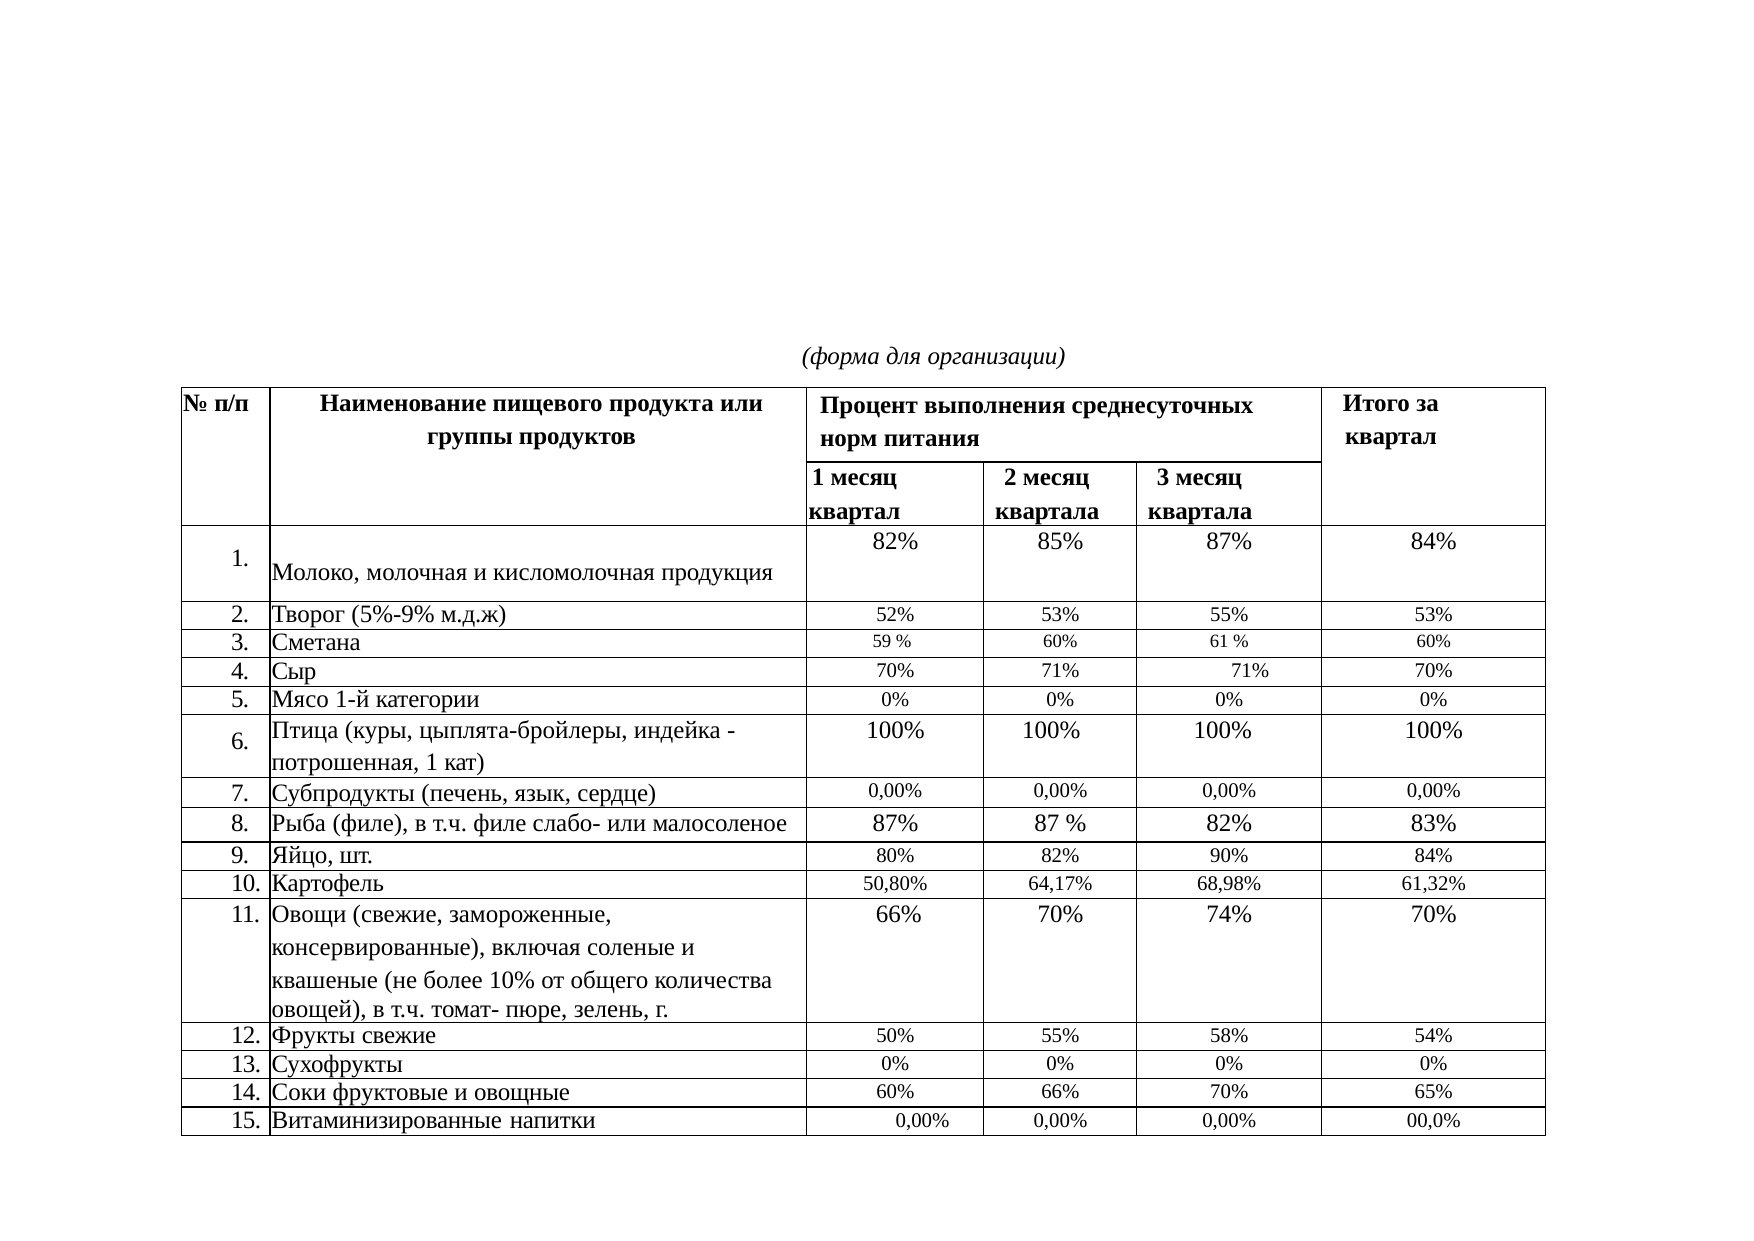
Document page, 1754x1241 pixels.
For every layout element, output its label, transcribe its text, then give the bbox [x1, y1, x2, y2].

table_cell 59 % [807, 630, 983, 657]
table_cell 100% [1137, 715, 1321, 777]
table_cell 0,00% [807, 1108, 983, 1135]
table_header Наименование пищевого продукта или группы продуктов [271, 388, 806, 525]
table_cell 8. [182, 808, 269, 841]
table_cell 50% [807, 1023, 983, 1050]
table_cell 0% [984, 687, 1136, 714]
table_cell 0% [1137, 1051, 1321, 1078]
table_cell 70% [1322, 658, 1545, 686]
table_cell 64,17% [984, 871, 1136, 898]
table_cell Сметана [271, 630, 806, 657]
table_cell 53% [1322, 602, 1545, 629]
table_cell 9. [182, 843, 269, 870]
table_cell 83% [1322, 808, 1545, 841]
table_cell 55% [1137, 602, 1321, 629]
table_cell 0% [984, 1051, 1136, 1078]
table_cell 0% [807, 1051, 983, 1078]
table_cell Яйцо, шт. [271, 843, 806, 870]
table_cell 66% [984, 1079, 1136, 1106]
table_cell Витаминизированные напитки [271, 1108, 806, 1135]
table_cell 58% [1137, 1023, 1321, 1050]
table_cell 70% [1137, 1079, 1321, 1106]
table_cell 0,00% [1137, 1108, 1321, 1135]
table_cell 00,0% [1322, 1108, 1545, 1135]
table_cell 84% [1322, 843, 1545, 870]
table_cell 50,80% [807, 871, 983, 898]
table_cell 60% [984, 630, 1136, 657]
table_cell 60% [807, 1079, 983, 1106]
table_cell 0% [807, 687, 983, 714]
table_cell 0,00% [984, 1108, 1136, 1135]
table_cell 15. [182, 1108, 269, 1135]
table_cell 61 % [1137, 630, 1321, 657]
table_header № п/п [182, 388, 269, 525]
table_cell 12. [182, 1023, 269, 1050]
table_cell 70% [1322, 899, 1545, 1022]
table_cell 10. [182, 871, 269, 898]
table_cell 2 месяц квартала [984, 463, 1136, 525]
table_header Итого за квартал [1322, 388, 1545, 525]
table_cell Фрукты свежие [271, 1023, 806, 1050]
table_cell 0,00% [984, 778, 1136, 807]
table_cell 0% [1322, 687, 1545, 714]
table_cell Рыба (филе), в т.ч. филе слабо- или малосоленое [271, 808, 806, 841]
text (форма для организации) [262, 341, 1608, 370]
table_cell 1 месяц квартал [807, 463, 983, 525]
table_cell 82% [984, 843, 1136, 870]
table_cell Сыр [271, 658, 806, 686]
table_cell 68,98% [1137, 871, 1321, 898]
table_cell 0,00% [1322, 778, 1545, 807]
table_cell 61,32% [1322, 871, 1545, 898]
table_cell 100% [1322, 715, 1545, 777]
table_cell 11. [182, 899, 269, 1022]
table_cell Птица (куры, цыплята-бройлеры, индейка - потрошенная, 1 кат) [271, 715, 806, 777]
table_cell 6. [182, 715, 269, 777]
table_cell 52% [807, 602, 983, 629]
table_cell 82% [807, 526, 983, 601]
table_cell Соки фруктовые и овощные [271, 1079, 806, 1106]
table_cell 1. [182, 526, 269, 601]
table_cell Картофель [271, 871, 806, 898]
table_cell 0% [1137, 687, 1321, 714]
table_cell 71% [984, 658, 1136, 686]
table_cell 85% [984, 526, 1136, 601]
table_cell 87% [1137, 526, 1321, 601]
table_cell 5. [182, 687, 269, 714]
table_header Процент выполнения среднесуточных норм питания [807, 388, 1321, 461]
table_cell 0% [1322, 1051, 1545, 1078]
table_cell 71% [1137, 658, 1321, 686]
table_cell 74% [1137, 899, 1321, 1022]
table_cell 65% [1322, 1079, 1545, 1106]
table_cell 80% [807, 843, 983, 870]
table_cell 70% [984, 899, 1136, 1022]
table_cell Мясо 1-й категории [271, 687, 806, 714]
table_cell 0,00% [1137, 778, 1321, 807]
table_cell 2. [182, 602, 269, 629]
table_cell 13. [182, 1051, 269, 1078]
table_cell 60% [1322, 630, 1545, 657]
table_cell 55% [984, 1023, 1136, 1050]
table_cell Молоко, молочная и кисломолочная продукция [271, 526, 806, 601]
table_cell 87% [807, 808, 983, 841]
table_cell Овощи (свежие, замороженные, консервированные), включая соленые и квашеные (не более 10% от общего количества овощей), в т.ч. томат- пюре, зелень, г. [271, 899, 806, 1022]
table_cell 82% [1137, 808, 1321, 841]
table_cell Субпродукты (печень, язык, сердце) [271, 778, 806, 807]
table_cell 54% [1322, 1023, 1545, 1050]
table_cell 14. [182, 1079, 269, 1106]
table_cell 70% [807, 658, 983, 686]
table_cell 66% [807, 899, 983, 1022]
table_cell 7. [182, 778, 269, 807]
table_cell Сухофрукты [271, 1051, 806, 1078]
table_cell 90% [1137, 843, 1321, 870]
table_cell 3. [182, 630, 269, 657]
table_cell 53% [984, 602, 1136, 629]
table_cell Творог (5%-9% м.д.ж) [271, 602, 806, 629]
table_cell 100% [984, 715, 1136, 777]
table_cell 100% [807, 715, 983, 777]
table_cell 0,00% [807, 778, 983, 807]
table_cell 87 % [984, 808, 1136, 841]
table_cell 4. [182, 658, 269, 686]
table_cell 3 месяц квартала [1137, 463, 1321, 525]
table_cell 84% [1322, 526, 1545, 601]
